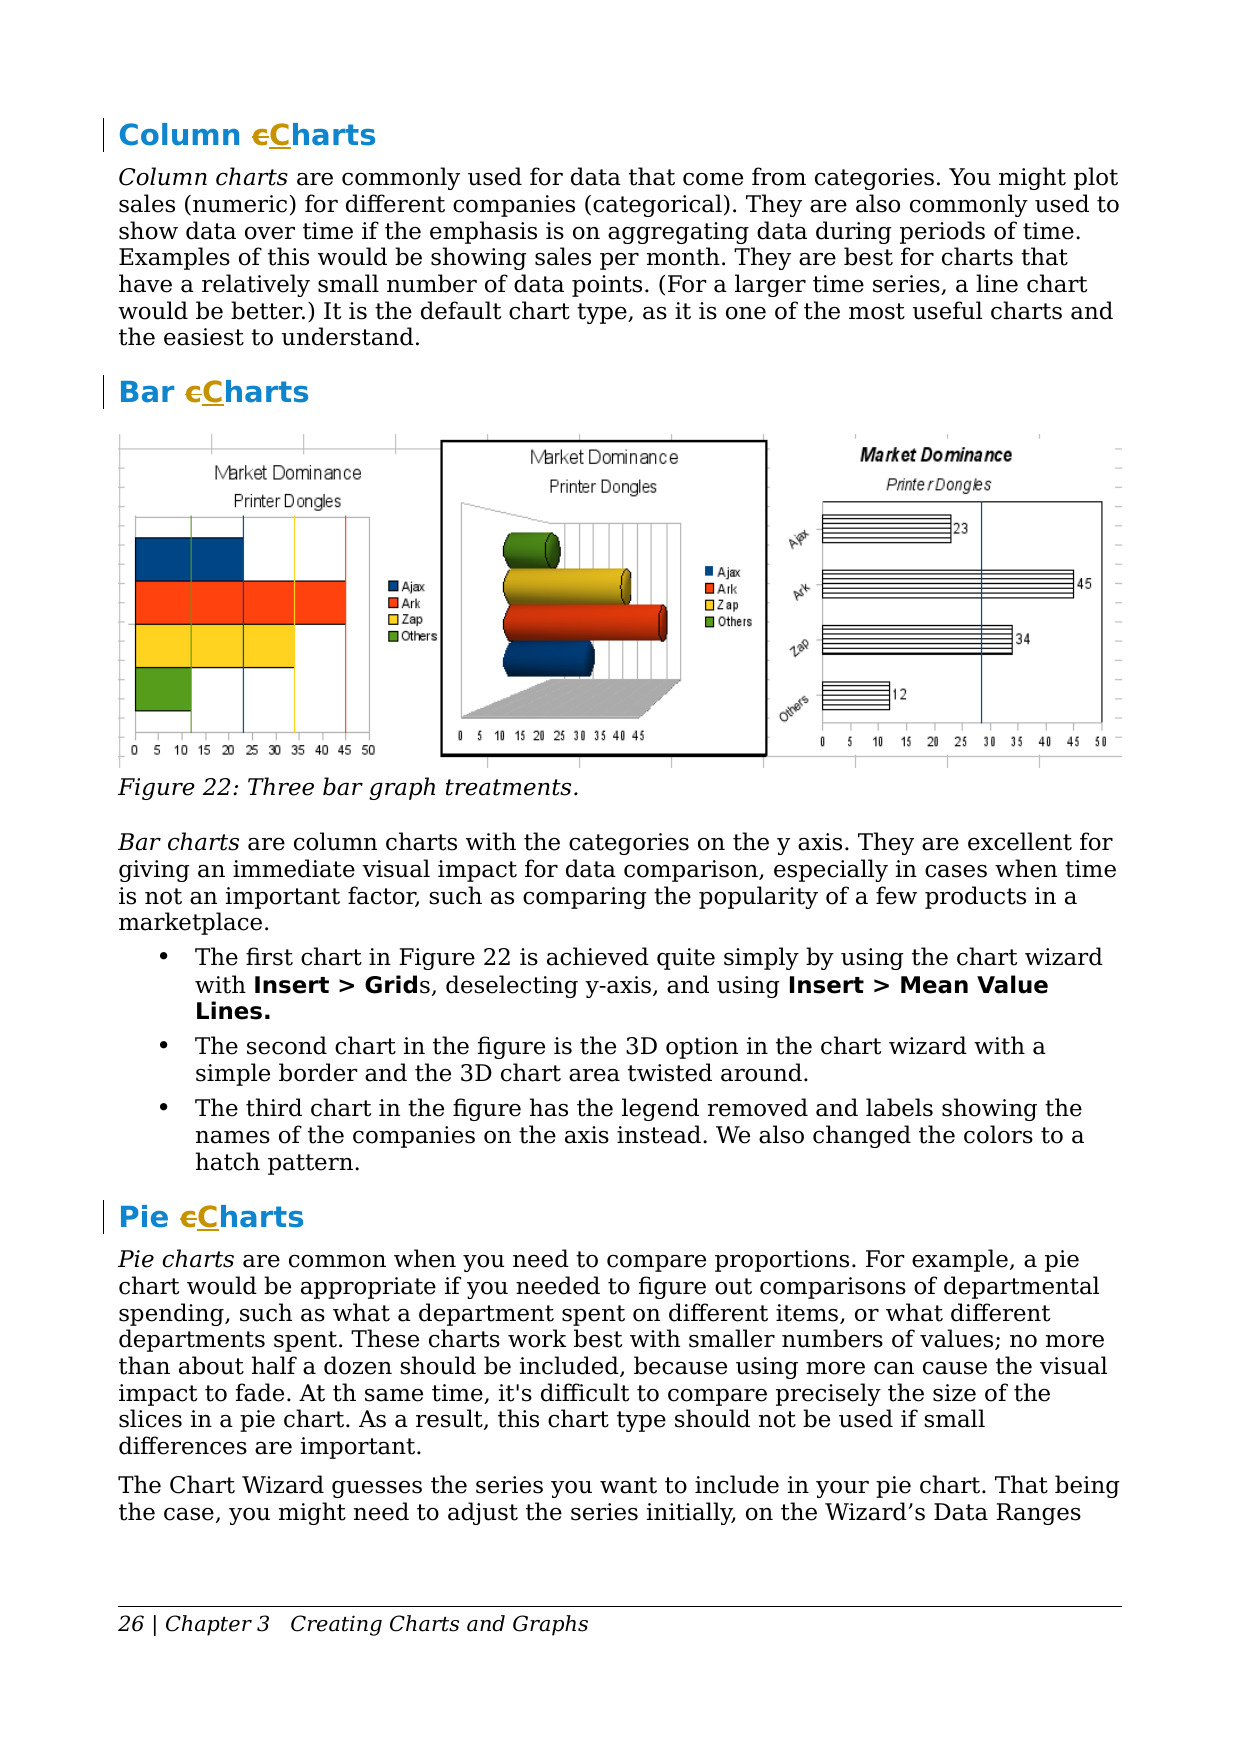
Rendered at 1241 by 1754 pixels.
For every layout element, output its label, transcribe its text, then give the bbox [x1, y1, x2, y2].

text The Chart Wizard guesses the series you want to include in your pie chart. That being the case, you might need to adjust the series initially, on the Wizard’s Data Ranges [118, 1472, 1122, 1526]
text Column charts are commonly used for data that come from categories. You might plot sales (numeric) for different companies (categorical). They are also commonly used to show data over time if the emphasis is on aggregating data during periods of time. Examples of this would be showing sales per month. They are best for charts that have a relatively small number of data points. (For a larger time series, a line chart would be better.) It is the default chart type, as it is one of the most useful charts and the easiest to understand. [118, 164, 1122, 351]
list The first chart in Figure 22 is achieved quite simply by using the chart wizard with Insert > Grids, deselecting y-axis, and using Insert > Mean Value Lines. [156, 943, 1122, 1025]
subtitle Pie Charts [118, 1200, 1122, 1234]
subtitle Bar Charts [118, 375, 1122, 409]
text Pie charts are common when you need to compare proportions. For example, a pie chart would be appropriate if you needed to figure out comparisons of departmental spending, such as what a department spent on different items, or what different departments spent. These charts work best with smaller numbers of values; no more than about half a dozen should be included, because using more can cause the visual impact to fade. At th same time, it's difficult to compare precisely the size of the slices in a pie chart. As a result, this chart type should not be used if small differences are important. [118, 1246, 1122, 1460]
list The second chart in the figure is the 3D option in the chart wizard with a simple border and the 3D chart area twisted around. [156, 1031, 1122, 1087]
picture [118, 434, 1123, 768]
list The third chart in the figure has the legend removed and labels showing the names of the companies on the axis instead. We also changed the colors to a hatch pattern. [156, 1093, 1122, 1176]
text Figure 22: Three bar graph treatments. [118, 774, 1122, 800]
list Bar charts are column charts with the categories on the y axis. They are excellent for giving an immediate visual impact for data comparison, especially in cases when time is not an important factor, such as comparing the popularity of a few products in a marketplace. [118, 829, 1122, 936]
subtitle Column Charts [118, 118, 1122, 152]
